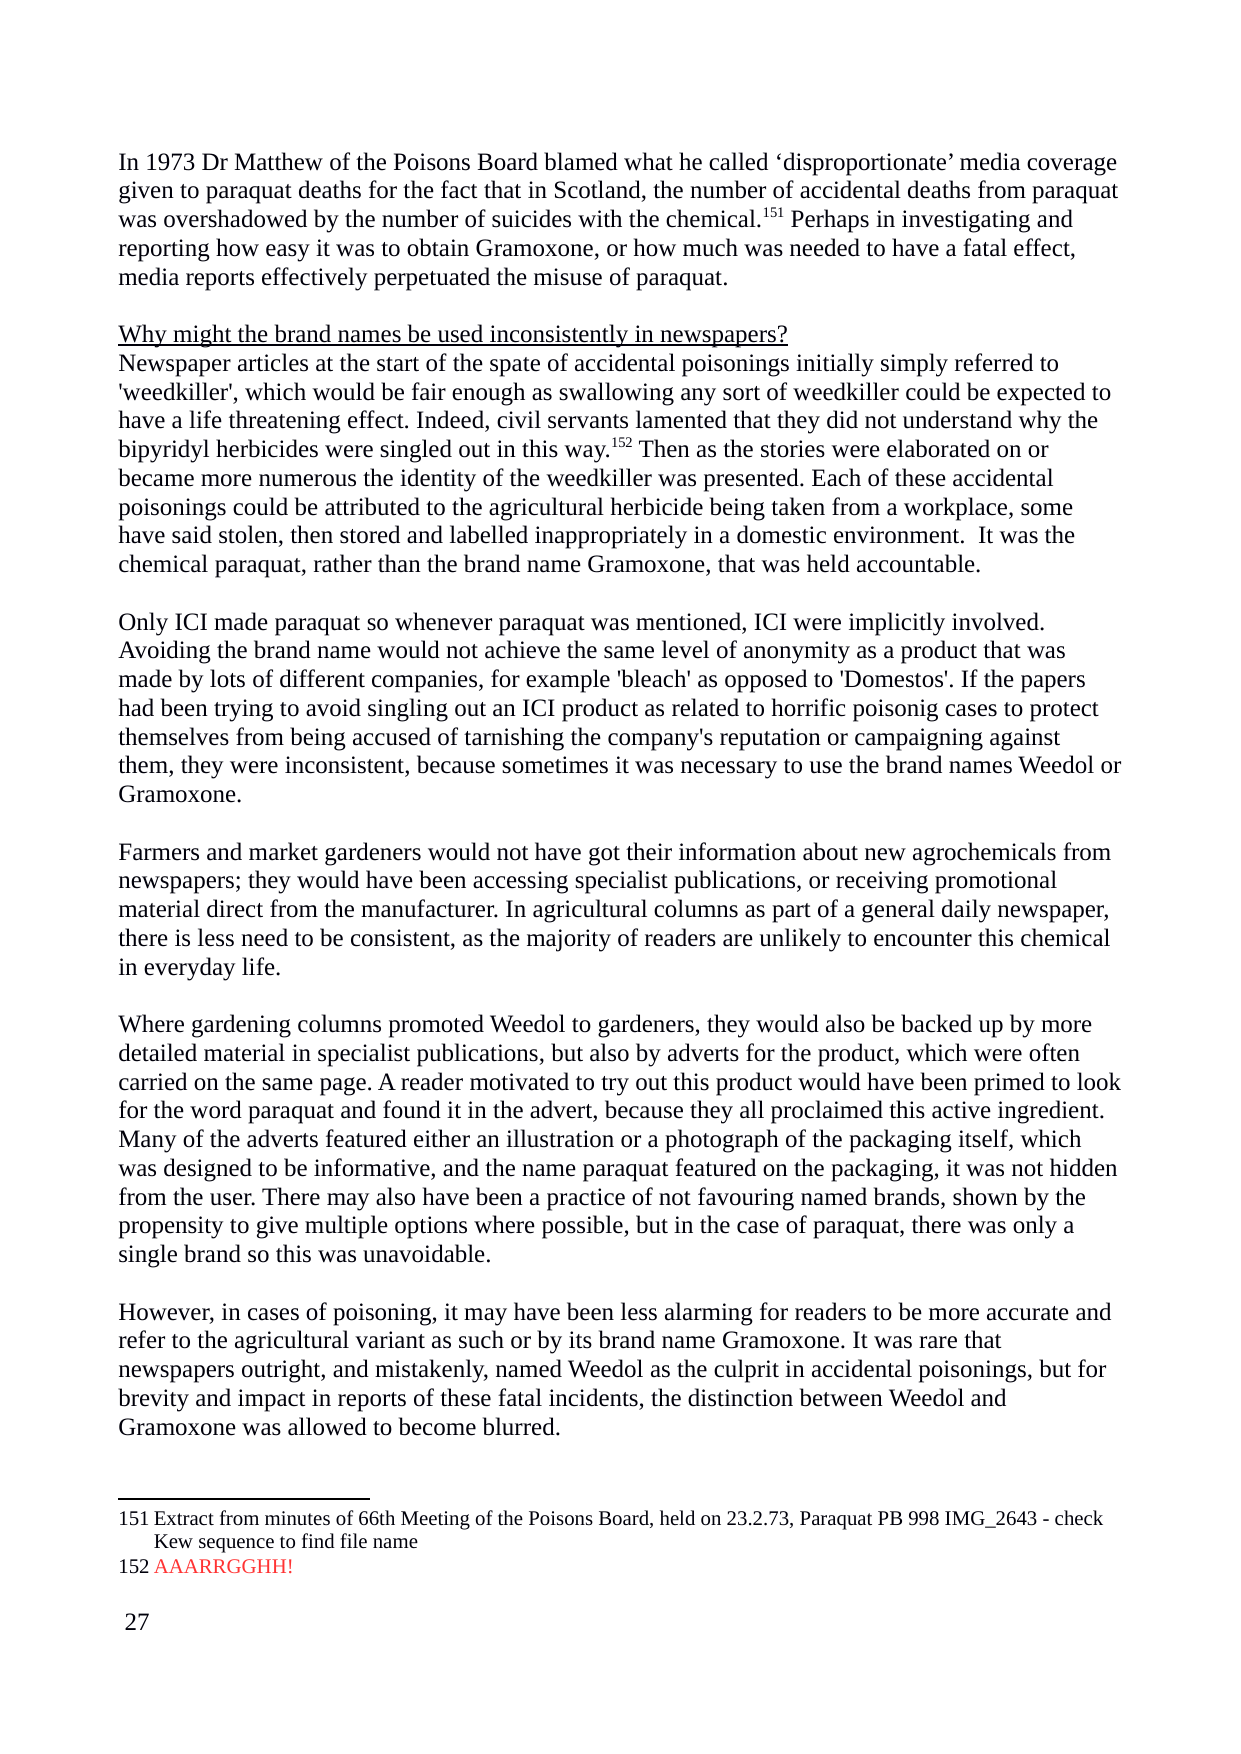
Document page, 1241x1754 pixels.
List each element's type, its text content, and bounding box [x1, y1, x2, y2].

text Only ICI made paraquat so whenever paraquat was mentioned, ICI were implicitly involved. Avoiding the brand name would not achieve the same level of anonymity as a product that was made by lots of different companies, for example 'bleach' as opposed to 'Domestos'. If the papers had been trying to avoid singling out an ICI product as related to horrific poisonig cases to protect themselves from being accused of tarnishing the company's reputation or campaigning against them, they were inconsistent, because sometimes it was necessary to use the brand names Weedol or Gramoxone. [118, 607, 1122, 808]
text AAARRGGHH! [118, 1553, 1122, 1578]
text In 1973 Dr Matthew of the Poisons Board blamed what he called ‘disproportionate’ media coverage given to paraquat deaths for the fact that in Scotland, the number of accidental deaths from paraquat was overshadowed by the number of suicides with the chemical. Perhaps in investigating and reporting how easy it was to obtain Gramoxone, or how much was needed to have a fatal effect, media reports effectively perpetuated the misuse of paraquat. [118, 147, 1122, 291]
text Farmers and market gardeners would not have got their information about new agrochemicals from newspapers; they would have been accessing specialist publications, or receiving promotional material direct from the manufacturer. In agricultural columns as part of a general daily newspaper, there is less need to be consistent, as the majority of readers are unlikely to encounter this chemical in everyday life. [118, 837, 1122, 981]
text Extract from minutes of 66th Meeting of the Poisons Board, held on 23.2.73, Paraquat PB 998 IMG_2643 - check Kew sequence to find file name [118, 1505, 1122, 1553]
text Why might the brand names be used inconsistently in newspapers? [118, 319, 1122, 348]
text However, in cases of poisoning, it may have been less alarming for readers to be more accurate and refer to the agricultural variant as such or by its brand name Gramoxone. It was rare that newspapers outright, and mistakenly, named Weedol as the culprit in accidental poisonings, but for brevity and impact in reports of these fatal incidents, the distinction between Weedol and Gramoxone was allowed to become blurred. [118, 1297, 1122, 1441]
text Newspaper articles at the start of the spate of accidental poisonings initially simply referred to 'weedkiller', which would be fair enough as swallowing any sort of weedkiller could be expected to have a life threatening effect. Indeed, civil servants lamented that they did not understand why the bipyridyl herbicides were singled out in this way. Then as the stories were elaborated on or became more numerous the identity of the weedkiller was presented. Each of these accidental poisonings could be attributed to the agricultural herbicide being taken from a workplace, some have said stolen, then stored and labelled inappropriately in a domestic environment. It was the chemical paraquat, rather than the brand name Gramoxone, that was held accountable. [118, 348, 1122, 578]
text Where gardening columns promoted Weedol to gardeners, they would also be backed up by more detailed material in specialist publications, but also by adverts for the product, which were often carried on the same page. A reader motivated to try out this product would have been primed to look for the word paraquat and found it in the advert, because they all proclaimed this active ingredient. Many of the adverts featured either an illustration or a photograph of the packaging itself, which was designed to be informative, and the name paraquat featured on the packaging, it was not hidden from the user. There may also have been a practice of not favouring named brands, shown by the propensity to give multiple options where possible, but in the case of paraquat, there was only a single brand so this was unavoidable. [118, 1009, 1122, 1268]
